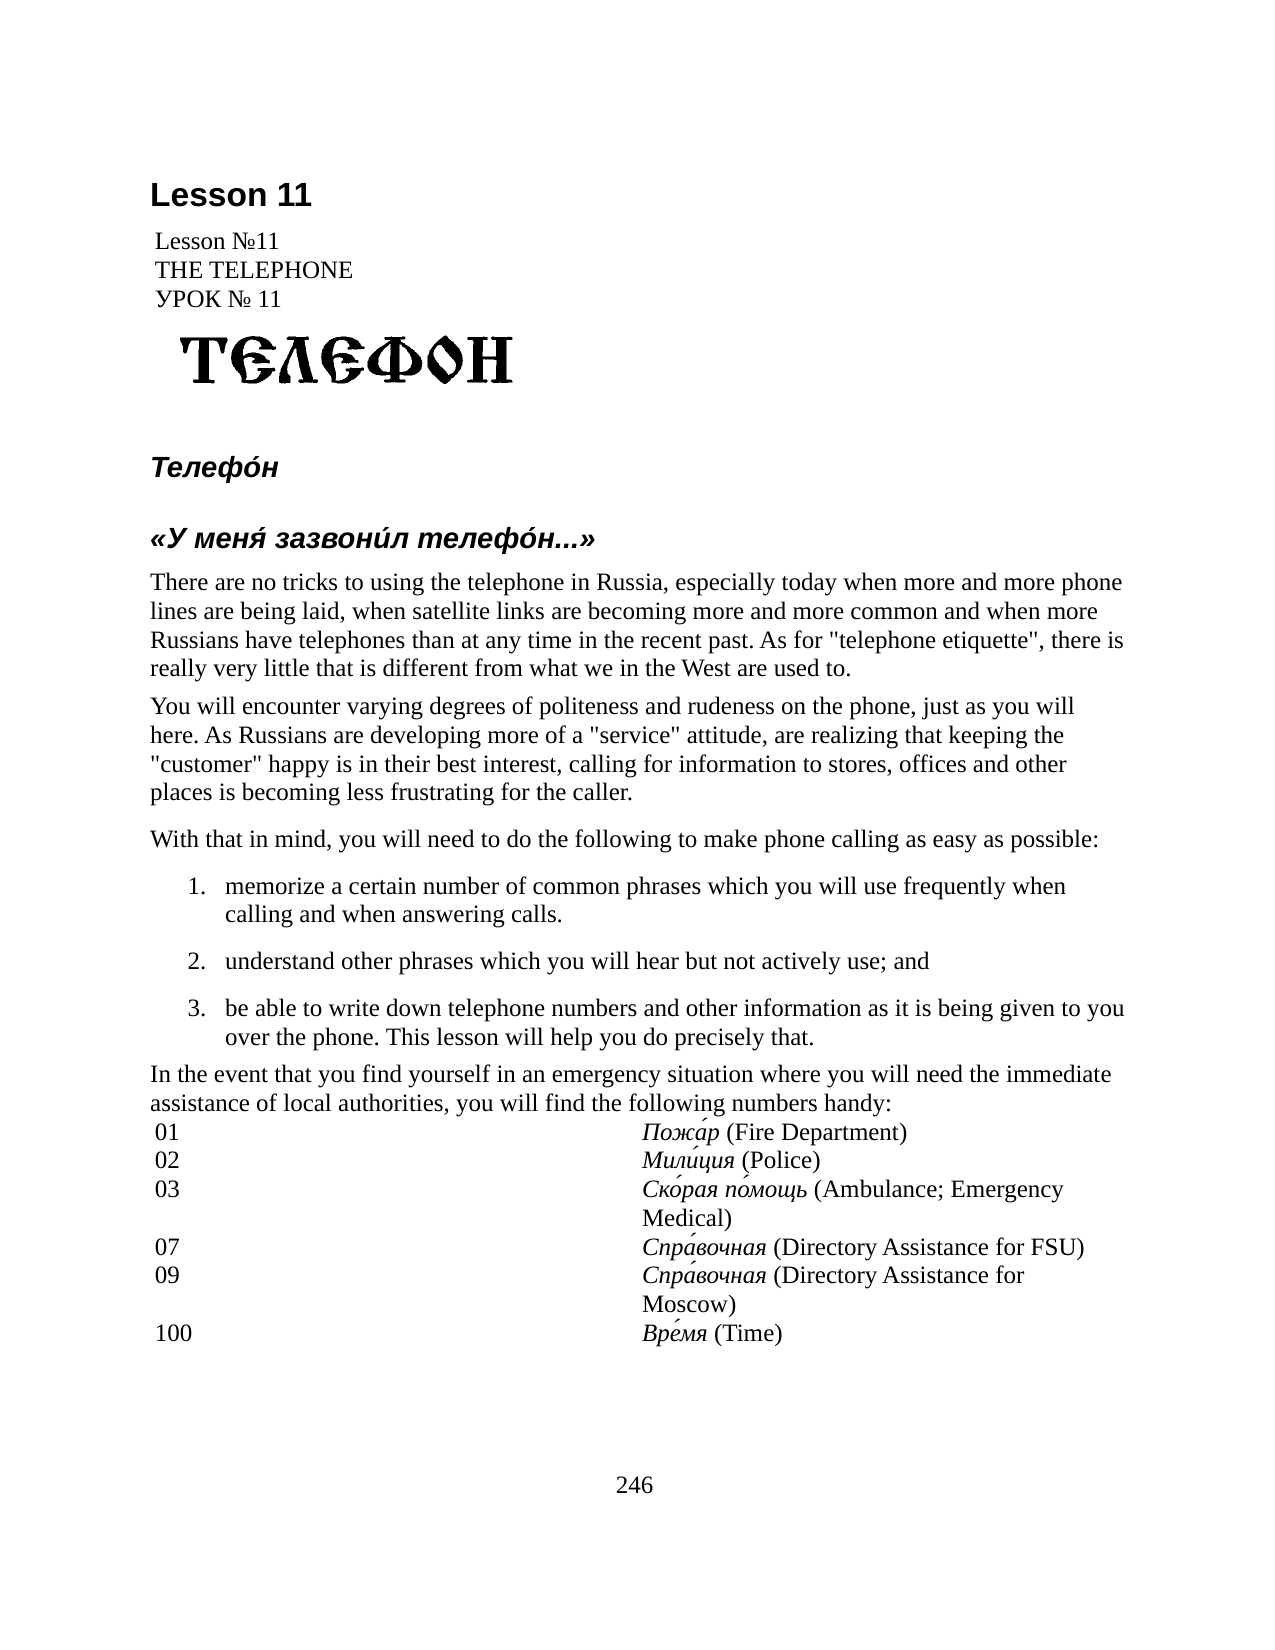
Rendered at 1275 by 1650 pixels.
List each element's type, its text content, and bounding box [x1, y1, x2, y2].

table_cell Мили́ция (Police) [638, 1146, 1125, 1174]
text You will encounter varying degrees of politeness and rudeness on the phone, just as you will here. As Russians are developing more of a "service" attitude, are realizing that keeping the "customer" happy is in their best interest, calling for information to stores, offices and other places is becoming less frustrating for the caller. [150, 691, 1125, 806]
text In the event that you find yourself in an emergency situation where you will need the immediate assistance of local authorities, you will find the following numbers handy: [150, 1059, 1125, 1117]
table_cell 07 [150, 1232, 637, 1261]
subtitle «У меня́ зазвони́л телефо́н...» [150, 521, 1125, 555]
table_cell [150, 313, 154, 425]
table_cell Спра́вочная (Directory Assistance for FSU) [638, 1232, 1125, 1261]
table_cell Вре́мя (Time) [638, 1318, 1125, 1347]
table_cell 100 [150, 1318, 637, 1347]
table_header 01 [150, 1117, 637, 1146]
list be able to write down telephone numbers and other information as it is being given to you over the phone. This lesson will help you do precisely that. [187, 993, 1125, 1050]
table_header Lesson №11 [150, 226, 1125, 255]
table_cell УРОК № 11 [150, 284, 1125, 312]
list memorize a certain number of common phrases which you will use frequently when calling and when answering calls. [187, 871, 1125, 928]
text There are no tricks to using the telephone in Russia, especially today when more and more phone lines are being laid, when satellite links are becoming more and more common and when more Russians have telephones than at any time in the recent past. As for "telephone etiquette", there is really very little that is different from what we in the West are used to. [150, 567, 1125, 682]
table_cell THE TELEPHONE [150, 255, 1125, 284]
table_cell Спра́вочная (Directory Assistance for Moscow) [638, 1261, 1125, 1318]
subtitle Телефо́н [150, 450, 1125, 484]
table_cell 09 [150, 1261, 637, 1318]
subtitle Lesson 11 [150, 175, 1125, 214]
table_cell 02 [150, 1146, 637, 1174]
table_cell Ско́рая по́мощь (Ambulance; Emergency Medical) [638, 1174, 1125, 1232]
table_header Пожа́р (Fire Department) [638, 1117, 1125, 1146]
picture [154, 312, 552, 426]
table_cell 03 [150, 1174, 637, 1232]
list understand other phrases which you will hear but not actively use; and [187, 946, 1125, 975]
table_cell [552, 313, 1125, 425]
text With that in mind, you will need to do the following to make phone calling as easy as possible: [150, 824, 1125, 853]
